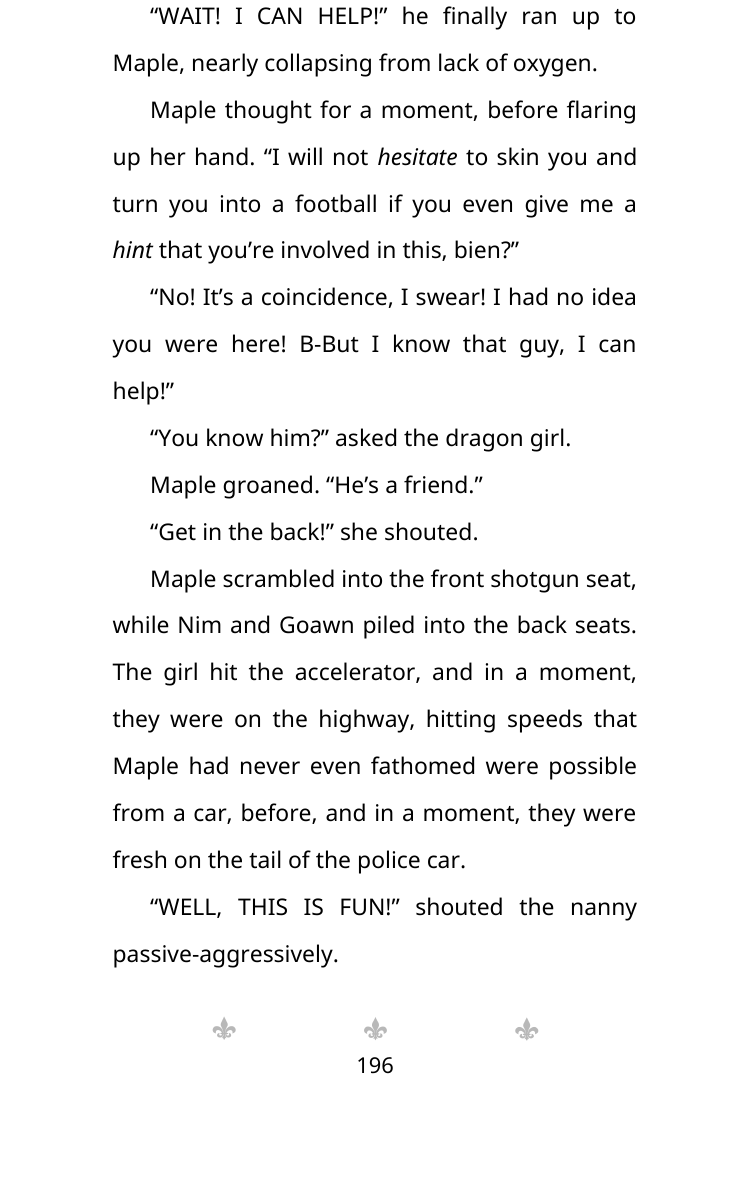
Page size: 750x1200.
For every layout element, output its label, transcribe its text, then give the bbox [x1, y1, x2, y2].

text “WELL, THIS IS FUN!” shouted the nanny passive-aggressively. [112, 891, 637, 969]
text “No! It’s a coincidence, I swear! I had no idea you were here! B-But I know that guy, I can help!” [112, 281, 637, 406]
text “You know him?” asked the dragon girl. [112, 422, 637, 453]
text Maple scrambled into the front shotgun seat, while Nim and Goawn piled into the back seats. The girl hit the accelerator, and in a moment, they were on the highway, hitting speeds that Maple had never even fathomed were possible from a car, before, and in a moment, they were fresh on the tail of the police car. [112, 562, 637, 875]
text Maple thought for a moment, before flaring up her hand. “I will not hesitate to skin you and turn you into a football if you even give me a hint that you’re involved in this, bien?” [112, 94, 637, 266]
text “WAIT! I CAN HELP!” he finally ran up to Maple, nearly collapsing from lack of oxygen. [112, 0, 637, 78]
text “Get in the back!” she shouted. [112, 516, 637, 547]
text Maple groaned. “He’s a friend.” [112, 469, 637, 500]
